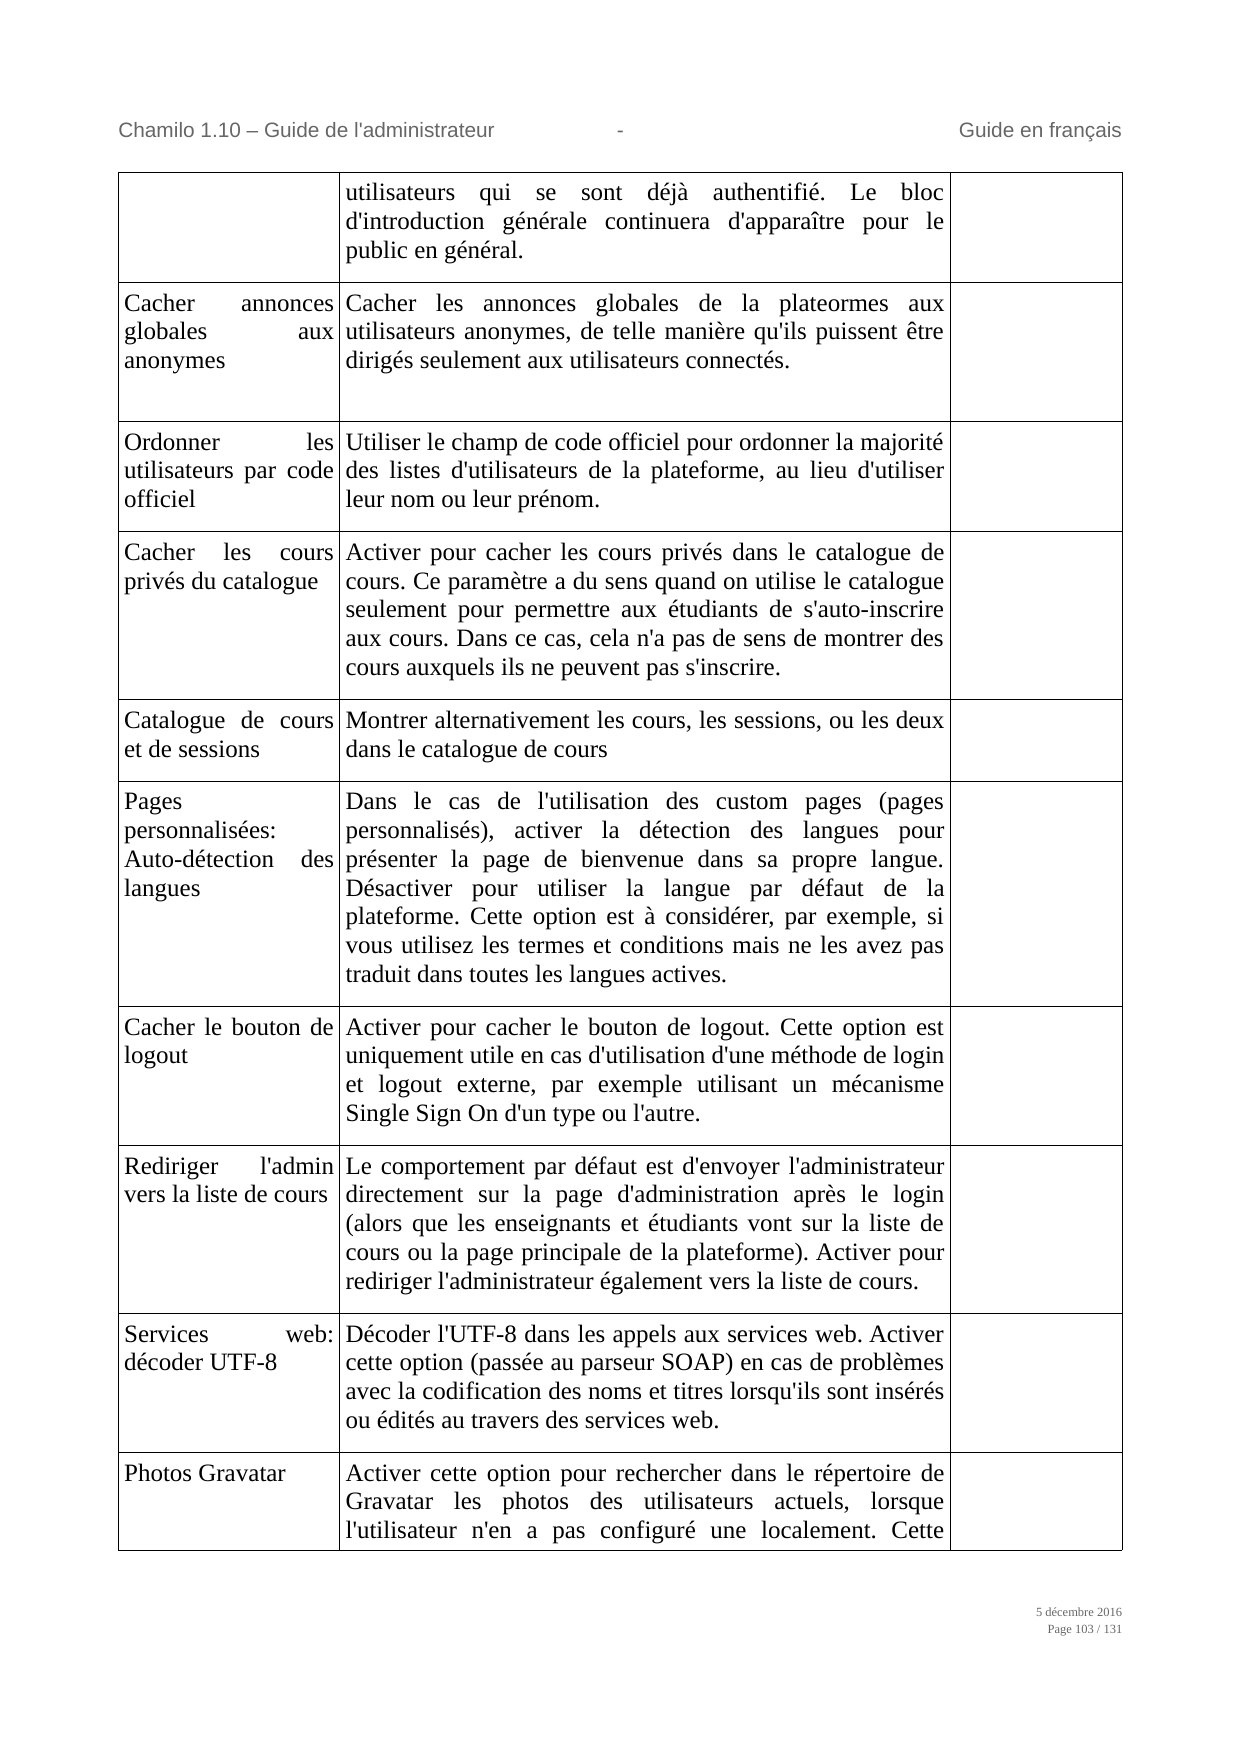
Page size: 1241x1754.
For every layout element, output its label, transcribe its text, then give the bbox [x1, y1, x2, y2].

table_cell [951, 173, 1122, 282]
table_cell Photos Gravatar [119, 1453, 339, 1550]
table_cell Pages personnalisées: Auto-détection des langues [119, 782, 339, 1006]
table_cell [951, 283, 1122, 421]
table_cell [951, 422, 1122, 531]
table_cell [951, 782, 1122, 1006]
table_cell [951, 700, 1122, 781]
table_cell Le comportement par défaut est d'envoyer l'administrateur directement sur la page d'administration après le login (alors que les enseignants et étudiants vont sur la liste de cours ou la page principale de la plateforme). Activer pour rediriger l'administrateur également vers la liste de cours. [340, 1146, 950, 1313]
table_cell Utiliser le champ de code officiel pour ordonner la majorité des listes d'utilisateurs de la plateforme, au lieu d'utiliser leur nom ou leur prénom. [340, 422, 950, 531]
table_cell Catalogue de cours et de sessions [119, 700, 339, 781]
table_cell Décoder l'UTF-8 dans les appels aux services web. Activer cette option (passée au parseur SOAP) en cas de problèmes avec la codification des noms et titres lorsqu'ils sont insérés ou édités au travers des services web. [340, 1314, 950, 1452]
table_cell Services web: décoder UTF-8 [119, 1314, 339, 1452]
table_cell [951, 532, 1122, 699]
table_cell Activer pour cacher les cours privés dans le catalogue de cours. Ce paramètre a du sens quand on utilise le catalogue seulement pour permettre aux étudiants de s'auto-inscrire aux cours. Dans ce cas, cela n'a pas de sens de montrer des cours auxquels ils ne peuvent pas s'inscrire. [340, 532, 950, 699]
table_cell Activer pour cacher le bouton de logout. Cette option est uniquement utile en cas d'utilisation d'une méthode de login et logout externe, par exemple utilisant un mécanisme Single Sign On d'un type ou l'autre. [340, 1007, 950, 1145]
table_cell [951, 1007, 1122, 1145]
table_cell Cacher les annonces globales de la plateormes aux utilisateurs anonymes, de telle manière qu'ils puissent être dirigés seulement aux utilisateurs connectés. [340, 283, 950, 421]
table_cell [951, 1146, 1122, 1313]
table_cell Dans le cas de l'utilisation des custom pages (pages personnalisés), activer la détection des langues pour présenter la page de bienvenue dans sa propre langue. Désactiver pour utiliser la langue par défaut de la plateforme. Cette option est à considérer, par exemple, si vous utilisez les termes et conditions mais ne les avez pas traduit dans toutes les langues actives. [340, 782, 950, 1006]
table_cell Ordonner les utilisateurs par code officiel [119, 422, 339, 531]
table_cell [119, 173, 339, 282]
table_cell Cacher annonces globales aux anonymes [119, 283, 339, 421]
table_cell Montrer alternativement les cours, les sessions, ou les deux dans le catalogue de cours [340, 700, 950, 781]
table_cell [951, 1314, 1122, 1452]
table_cell Rediriger l'admin vers la liste de cours [119, 1146, 339, 1313]
table_cell Cacher le bouton de logout [119, 1007, 339, 1145]
table_cell [951, 1453, 1122, 1550]
table_cell Cacher les cours privés du catalogue [119, 532, 339, 699]
table_cell Activer cette option pour rechercher dans le répertoire de Gravatar les photos des utilisateurs actuels, lorsque l'utilisateur n'en a pas configuré une localement. Cette [340, 1453, 950, 1550]
table_cell utilisateurs qui se sont déjà authentifié. Le bloc d'introduction générale continuera d'apparaître pour le public en général. [340, 173, 950, 282]
